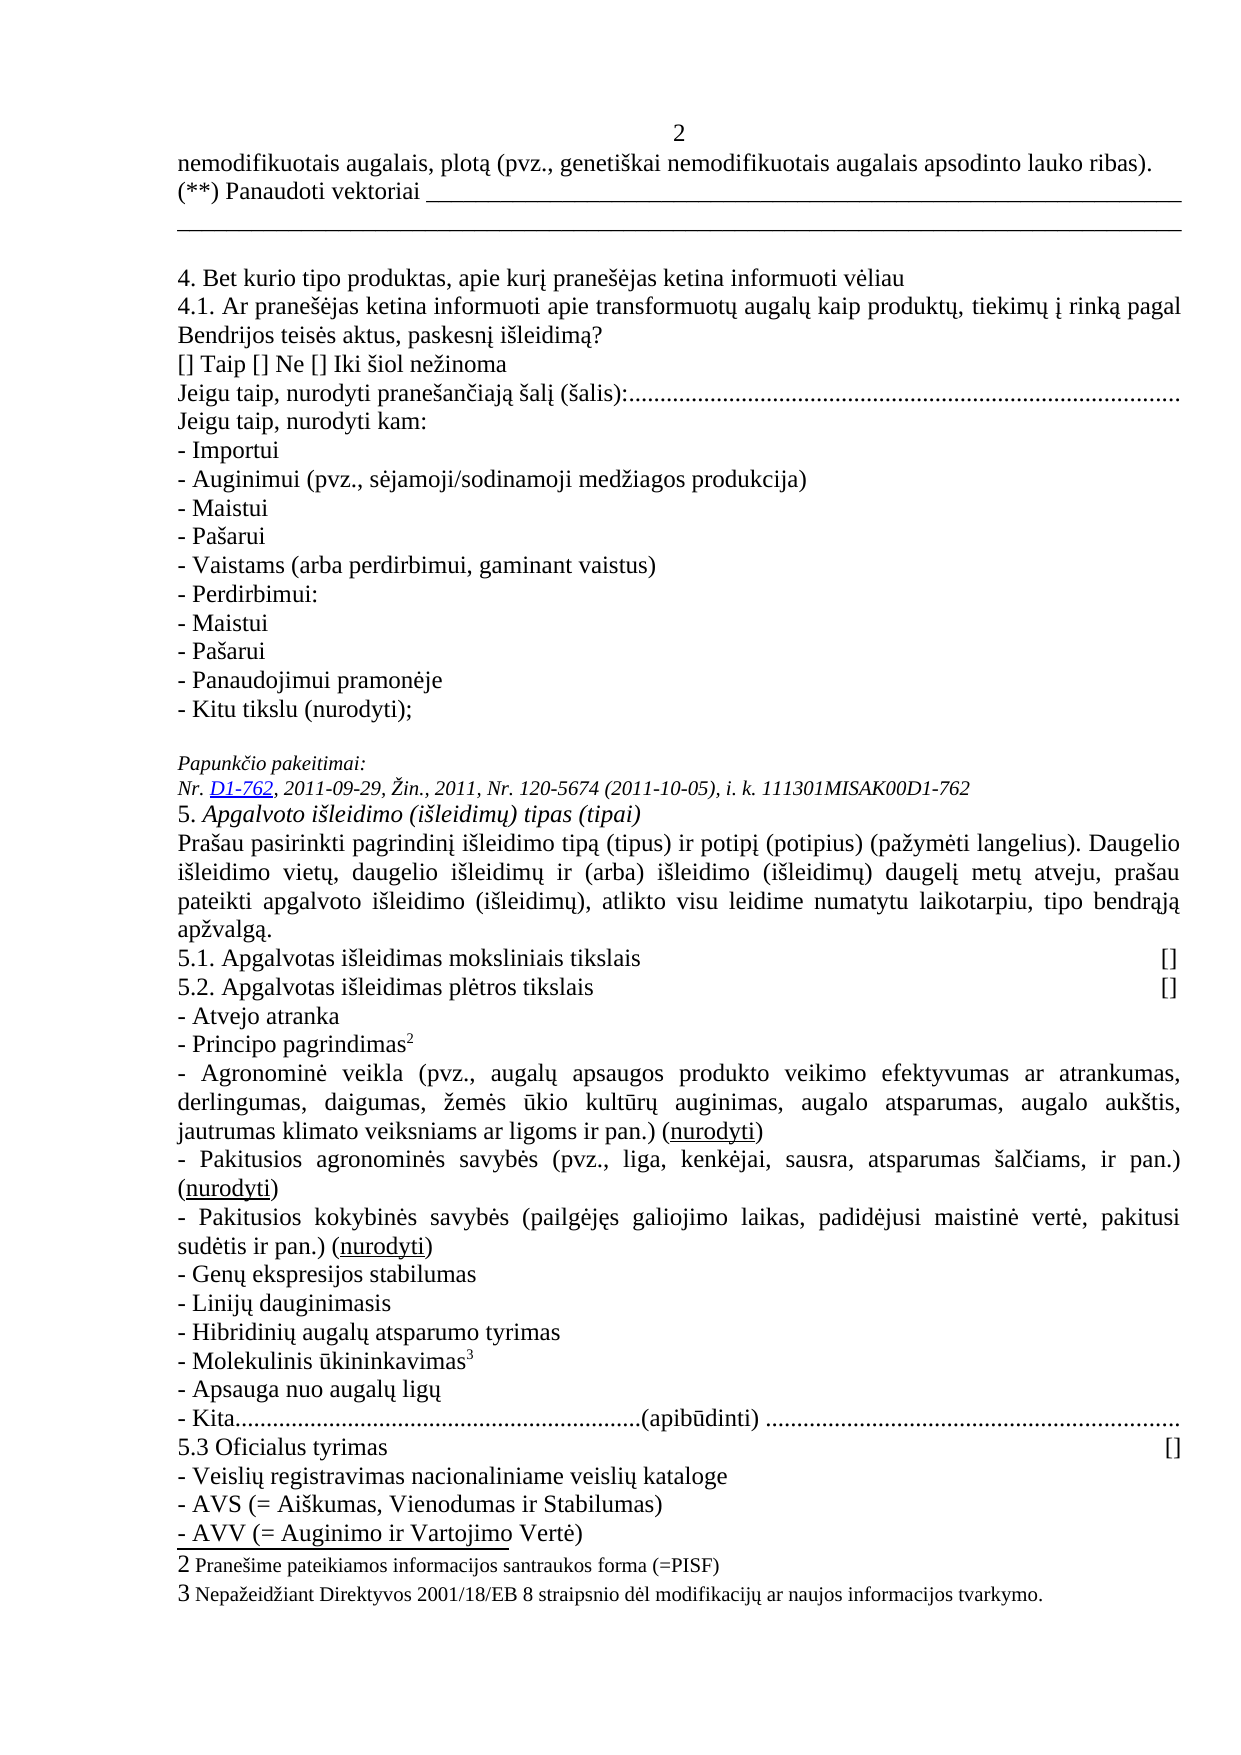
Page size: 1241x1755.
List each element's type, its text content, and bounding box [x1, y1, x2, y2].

text Prašau pasirinkti pagrindinį išleidimo tipą (tipus) ir potipį (potipius) (pažymėti langelius). Daugelio išleidimo vietų, daugelio išleidimų ir (arba) išleidimo (išleidimų) daugelį metų atveju, prašau pateikti apgalvoto išleidimo (išleidimų), atlikto visu leidime numatytu laikotarpiu, tipo bendrąją apžvalgą. [177, 828, 1181, 943]
text - Molekulinis ūkininkavimas [177, 1346, 1181, 1374]
text - Maistui [177, 608, 1181, 636]
text - Vaistams (arba perdirbimui, gaminant vaistus) [177, 550, 1181, 579]
text 5.3 Oficialus tyrimas [] [177, 1432, 1181, 1461]
text - Apsauga nuo augalų ligų [177, 1374, 1181, 1403]
text 5.1. Apgalvotas išleidimas moksliniais tikslais [] [177, 943, 1181, 972]
text - Agronominė veikla (pvz., augalų apsaugos produkto veikimo efektyvumas ar atrankumas, derlingumas, daigumas, žemės ūkio kultūrų auginimas, augalo atsparumas, augalo aukštis, jautrumas klimato veiksniams ar ligoms ir pan.) (nurodyti) [177, 1058, 1181, 1144]
text (**) Panaudoti vektoriai [177, 176, 1181, 205]
text - Perdirbimui: [177, 579, 1181, 608]
text - Kitu tikslu (nurodyti); [177, 694, 1181, 723]
text - Hibridinių augalų atsparumo tyrimas [177, 1317, 1181, 1346]
text - Linijų dauginimasis [177, 1288, 1181, 1317]
text Jeigu taip, nurodyti pranešančiają šalį (šalis): [177, 378, 1181, 406]
text - Atvejo atranka [177, 1001, 1181, 1029]
text Papunkčio pakeitimai: [177, 751, 1181, 775]
text - Auginimui (pvz., sėjamoji/sodinamoji medžiagos produkcija) [177, 464, 1181, 493]
text [] Taip [] Ne [] Iki šiol nežinoma [177, 349, 1181, 378]
text - Principo pagrindimas [177, 1029, 1181, 1058]
text - Maistui [177, 493, 1181, 521]
text nemodifikuotais augalais, plotą (pvz., genetiškai nemodifikuotais augalais apsodinto lauko ribas). [177, 148, 1181, 176]
text - Panaudojimui pramonėje [177, 665, 1181, 694]
text - Pašarui [177, 521, 1181, 550]
text 4.1. Ar pranešėjas ketina informuoti apie transformuotų augalų kaip produktų, tiekimų į rinką pagal Bendrijos teisės aktus, paskesnį išleidimą? [177, 291, 1181, 349]
text 5. Apgalvoto išleidimo (išleidimų) tipas (tipai) [177, 799, 1181, 828]
text Jeigu taip, nurodyti kam: [177, 406, 1181, 435]
text - Pakitusios agronominės savybės (pvz., liga, kenkėjai, sausra, atsparumas šalčiams, ir pan.) (nurodyti) [177, 1144, 1181, 1202]
text - Importui [177, 435, 1181, 464]
text 4. Bet kurio tipo produktas, apie kurį pranešėjas ketina informuoti vėliau [177, 263, 1181, 291]
text - Pašarui [177, 636, 1181, 665]
text - Veislių registravimas nacionaliniame veislių kataloge [177, 1461, 1181, 1489]
text - Genų ekspresijos stabilumas [177, 1259, 1181, 1288]
text Nr. D1-762, 2011-09-29, Žin., 2011, Nr. 120-5674 (2011-10-05), i. k. 111301MISAK00D1-762 [177, 775, 1181, 799]
text - Pakitusios kokybinės savybės (pailgėjęs galiojimo laikas, padidėjusi maistinė vertė, pakitusi sudėtis ir pan.) (nurodyti) [177, 1202, 1181, 1259]
text - AVV (= Auginimo ir Vartojimo Vertė) [177, 1518, 1181, 1547]
text - AVS (= Aiškumas, Vienodumas ir Stabilumas) [177, 1489, 1181, 1518]
text - Kita.................................................................(apibūdinti) [177, 1403, 1181, 1432]
text Pranešime pateikiamos informacijos santraukos forma (=PISF) [177, 1549, 1181, 1578]
text 5.2. Apgalvotas išleidimas plėtros tikslais [] [177, 972, 1181, 1001]
text Nepažeidžiant Direktyvos 2001/18/EB 8 straipsnio dėl modifikacijų ar naujos informacijos tvarkymo. [177, 1578, 1181, 1606]
